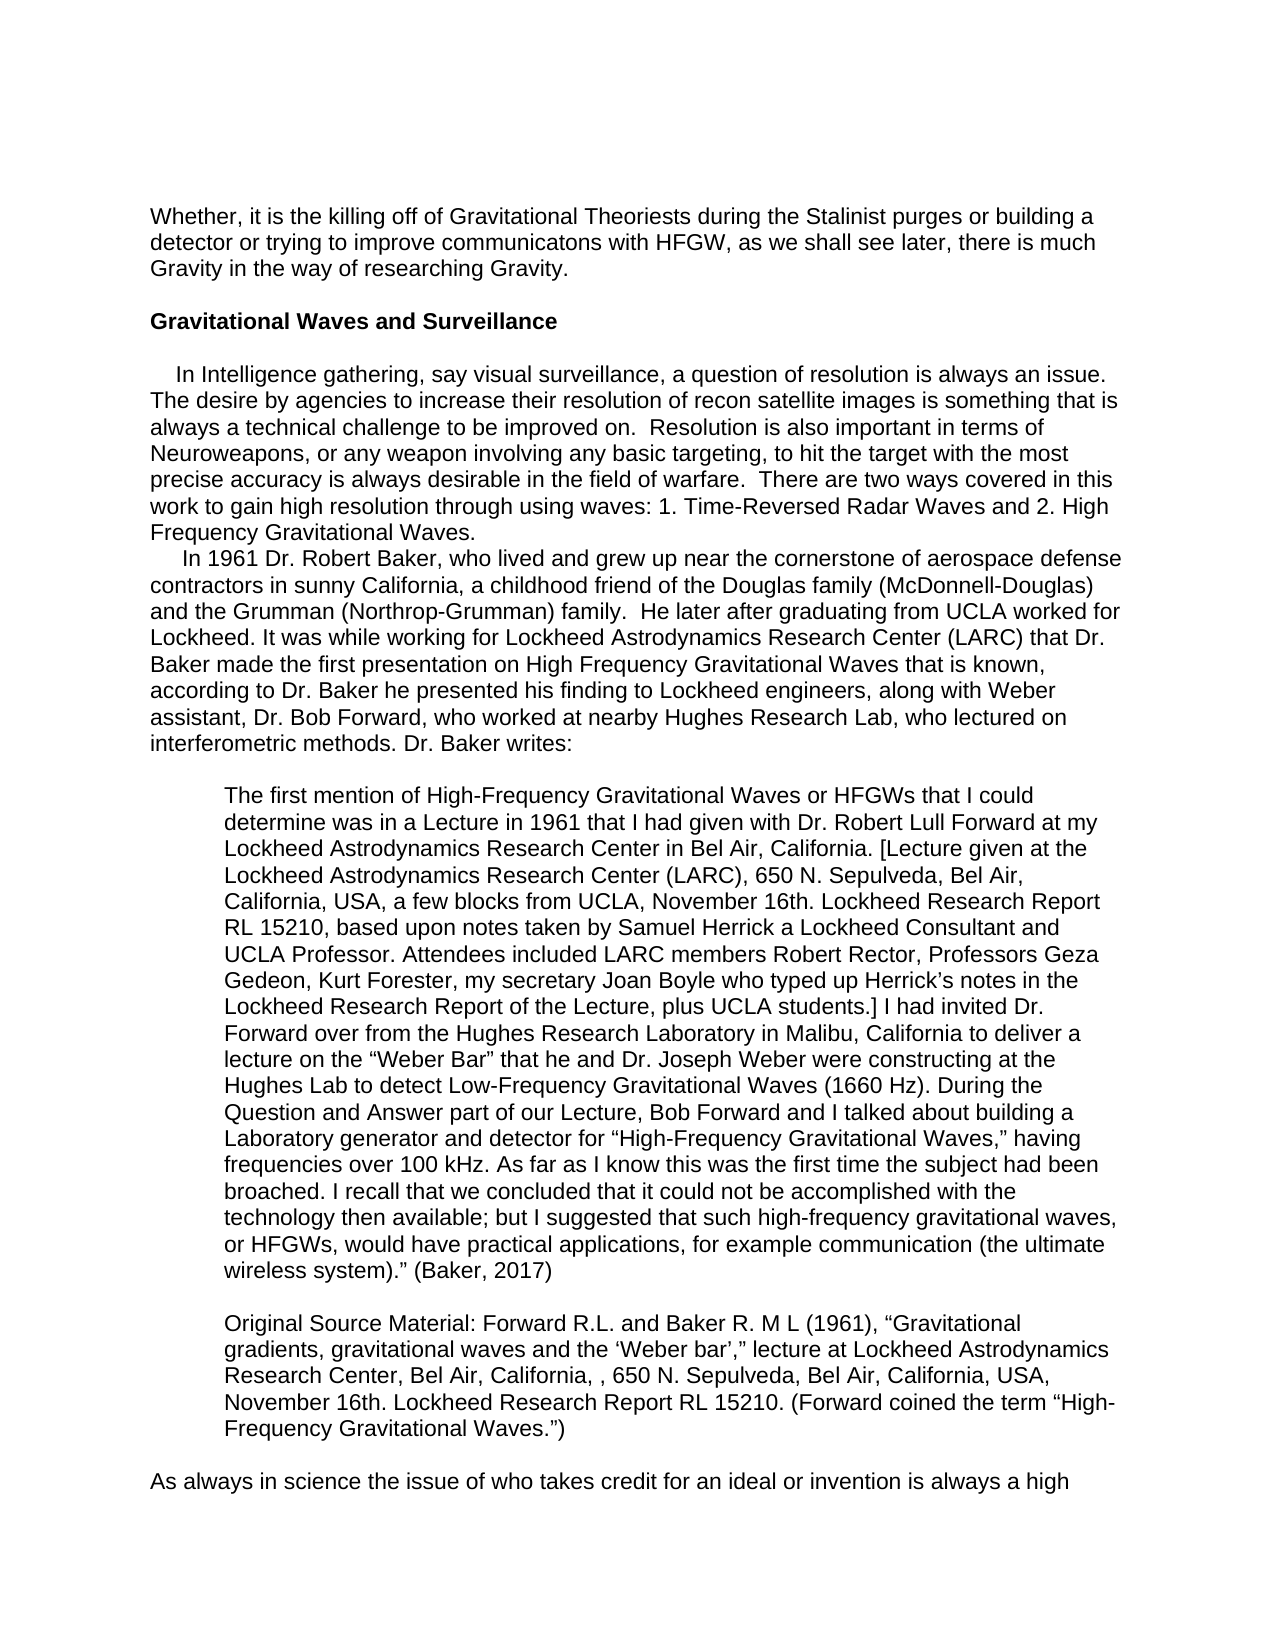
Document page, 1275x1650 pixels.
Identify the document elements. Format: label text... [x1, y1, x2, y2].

text In 1961 Dr. Robert Baker, who lived and grew up near the cornerstone of aerospace defense contractors in sunny California, a childhood friend of the Douglas family (McDonnell-Douglas) and the Grumman (Northrop-Grumman) family. He later after graduating from UCLA worked for Lockheed. It was while working for Lockheed Astrodynamics Research Center (LARC) that Dr. Baker made the first presentation on High Frequency Gravitational Waves that is known, according to Dr. Baker he presented his finding to Lockheed engineers, along with Weber assistant, Dr. Bob Forward, who worked at nearby Hughes Research Lab, who lectured on interferometric methods. Dr. Baker writes: [150, 545, 1125, 756]
text Whether, it is the killing off of Gravitational Theoriests during the Stalinist purges or building a detector or trying to improve communicatons with HFGW, as we shall see later, there is much Gravity in the way of researching Gravity. [150, 203, 1125, 282]
text Original Source Material: Forward R.L. and Baker R. M L (1961), “Gravitational gradients, gravitational waves and the ‘Weber bar’,” lecture at Lockheed Astrodynamics Research Center, Bel Air, California, , 650 N. Sepulveda, Bel Air, California, USA, November 16th. Lockheed Research Report RL 15210. (Forward coined the term “High-Frequency Gravitational Waves.”) [224, 1309, 1125, 1441]
text As always in science the issue of who takes credit for an ideal or invention is always a high [150, 1468, 1125, 1494]
text In Intelligence gathering, say visual surveillance, a question of resolution is always an issue. The desire by agencies to increase their resolution of recon satellite images is something that is always a technical challenge to be improved on. Resolution is also important in terms of Neuroweapons, or any weapon involving any basic targeting, to hit the target with the most precise accuracy is always desirable in the field of warfare. There are two ways covered in this work to gain high resolution through using waves: 1. Time-Reversed Radar Waves and 2. High Frequency Gravitational Waves. [150, 361, 1125, 545]
text The first mention of High-Frequency Gravitational Waves or HFGWs that I could determine was in a Lecture in 1961 that I had given with Dr. Robert Lull Forward at my Lockheed Astrodynamics Research Center in Bel Air, California. [Lecture given at the Lockheed Astrodynamics Research Center (LARC), 650 N. Sepulveda, Bel Air, California, USA, a few blocks from UCLA, November 16th. Lockheed Research Report RL 15210, based upon notes taken by Samuel Herrick a Lockheed Consultant and UCLA Professor. Attendees included LARC members Robert Rector, Professors Geza Gedeon, Kurt Forester, my secretary Joan Boyle who typed up Herrick’s notes in the Lockheed Research Report of the Lecture, plus UCLA students.] I had invited Dr. Forward over from the Hughes Research Laboratory in Malibu, California to deliver a lecture on the “Weber Bar” that he and Dr. Joseph Weber were constructing at the Hughes Lab to detect Low-Frequency Gravitational Waves (1660 Hz). During the Question and Answer part of our Lecture, Bob Forward and I talked about building a Laboratory generator and detector for “High-Frequency Gravitational Waves,” having frequencies over 100 kHz. As far as I know this was the first time the subject had been broached. I recall that we concluded that it could not be accomplished with the technology then available; but I suggested that such high-frequency gravitational waves, or HFGWs, would have practical applications, for example communication (the ultimate wireless system).” (Baker, 2017) [224, 782, 1125, 1283]
text Gravitational Waves and Surveillance [150, 308, 1125, 334]
